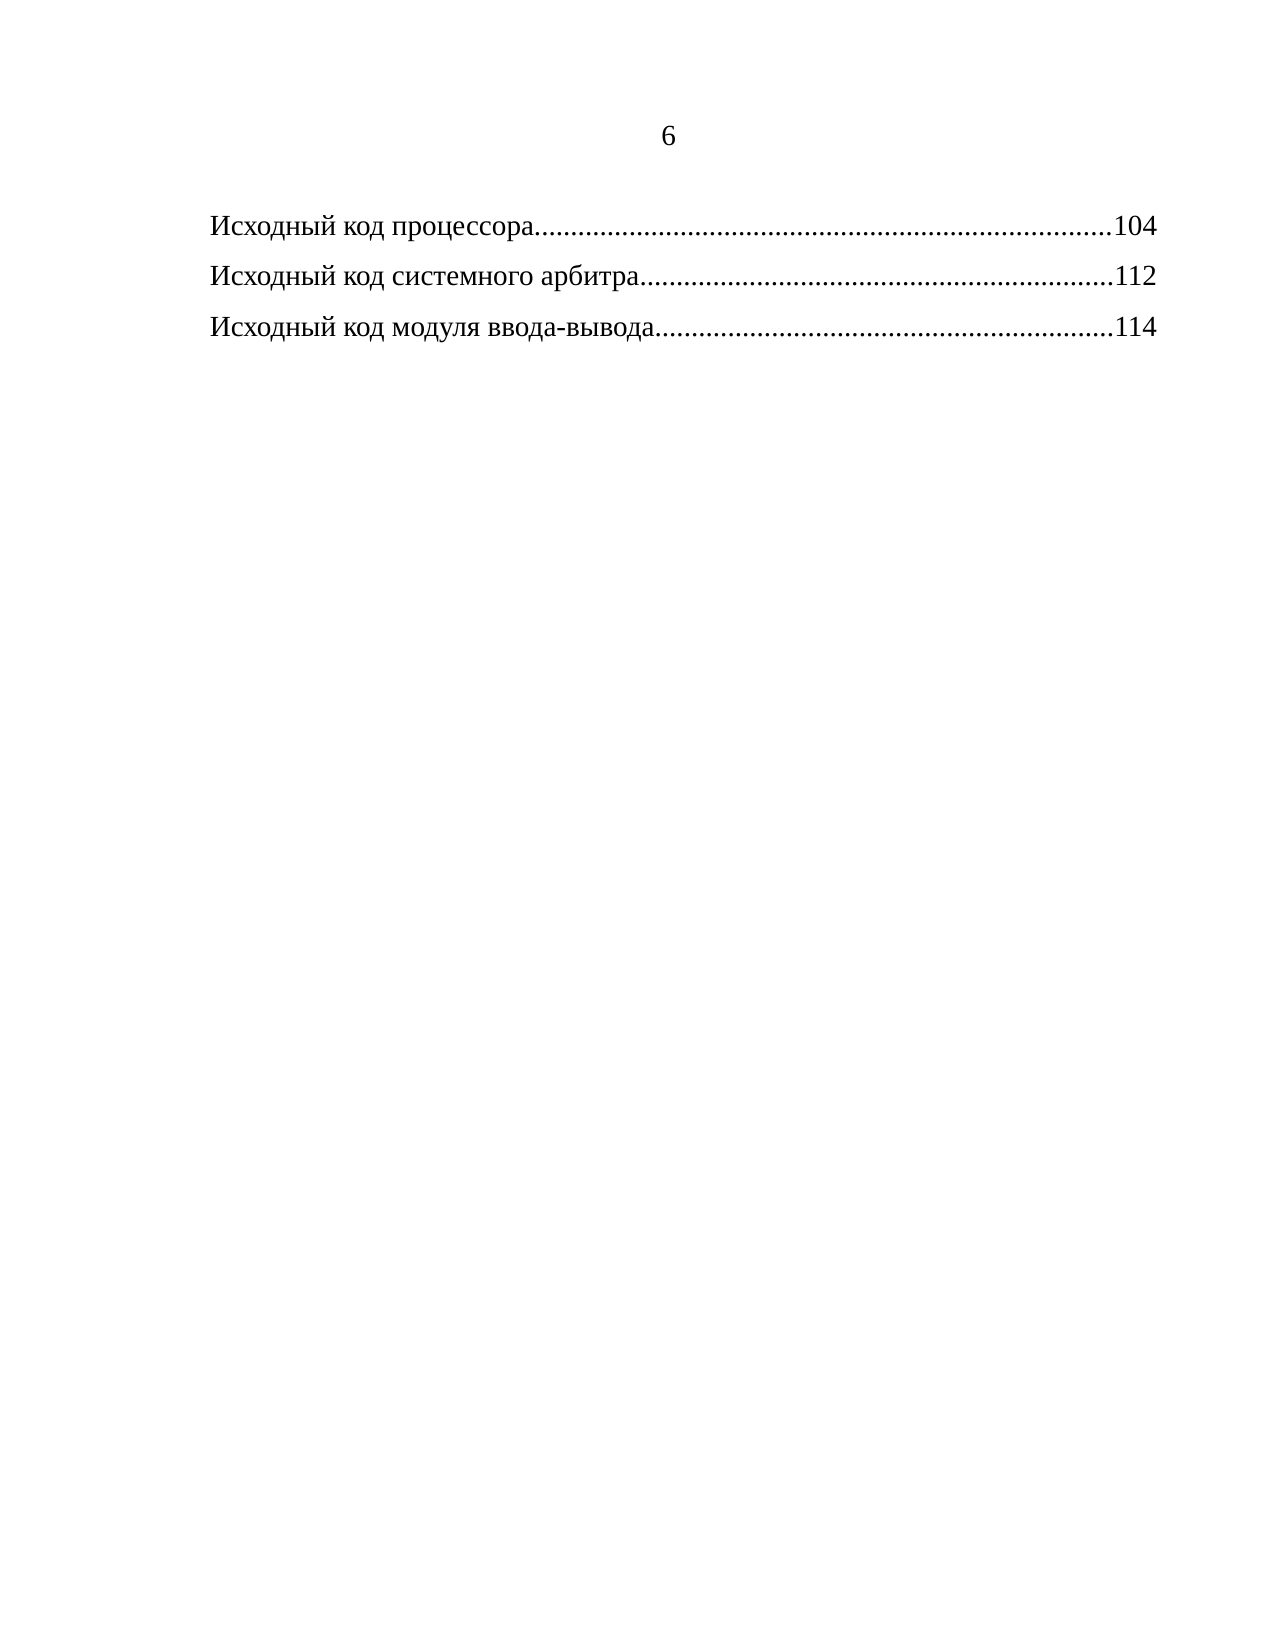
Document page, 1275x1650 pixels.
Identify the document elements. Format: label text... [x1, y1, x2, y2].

text Исходный код модуля ввода-вывода 114 [209, 309, 1157, 342]
text Исходный код процессора 104 [209, 208, 1157, 242]
text Исходный код системного арбитра 112 [209, 258, 1157, 292]
